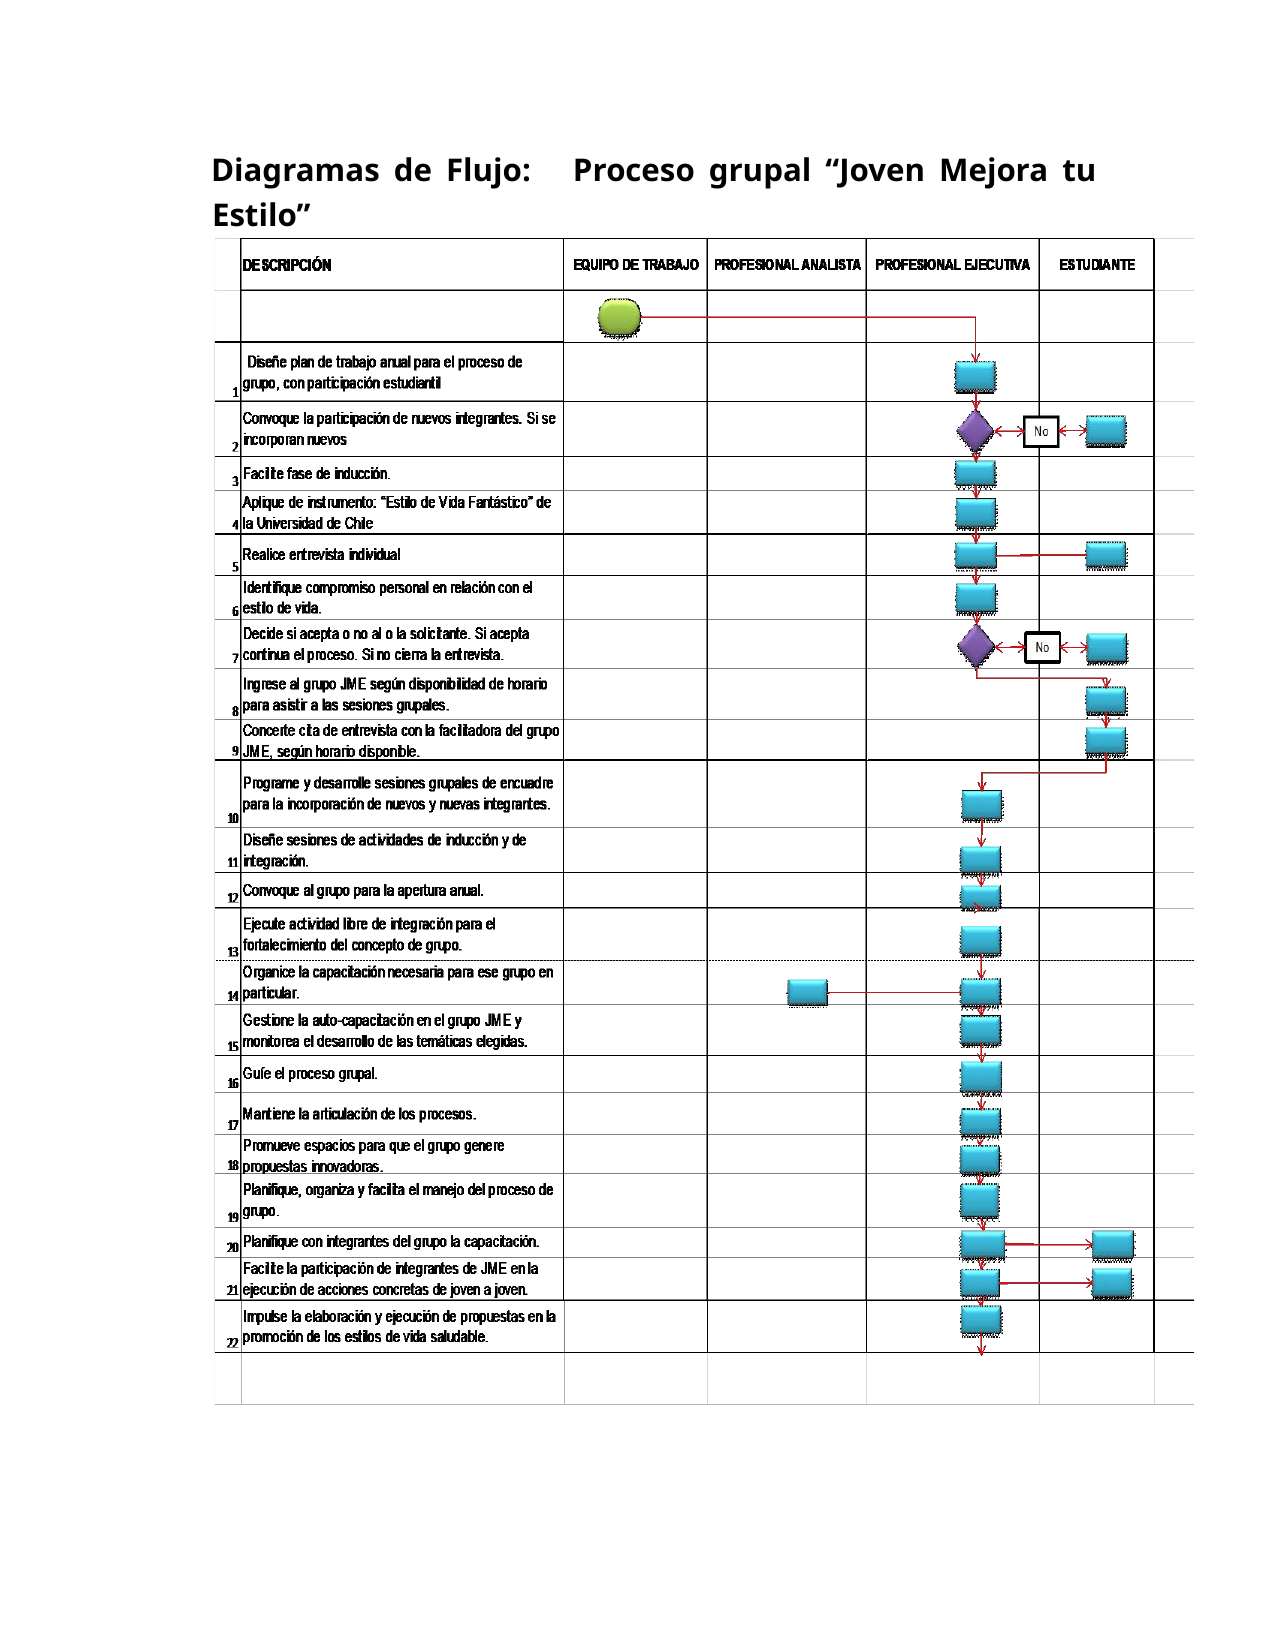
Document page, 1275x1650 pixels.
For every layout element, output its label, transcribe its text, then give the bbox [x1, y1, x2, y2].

picture [214, 238, 1195, 1405]
subtitle Diagramas de Flujo: Proceso grupal “Joven Mejora tu Estilo” [211, 148, 1098, 236]
